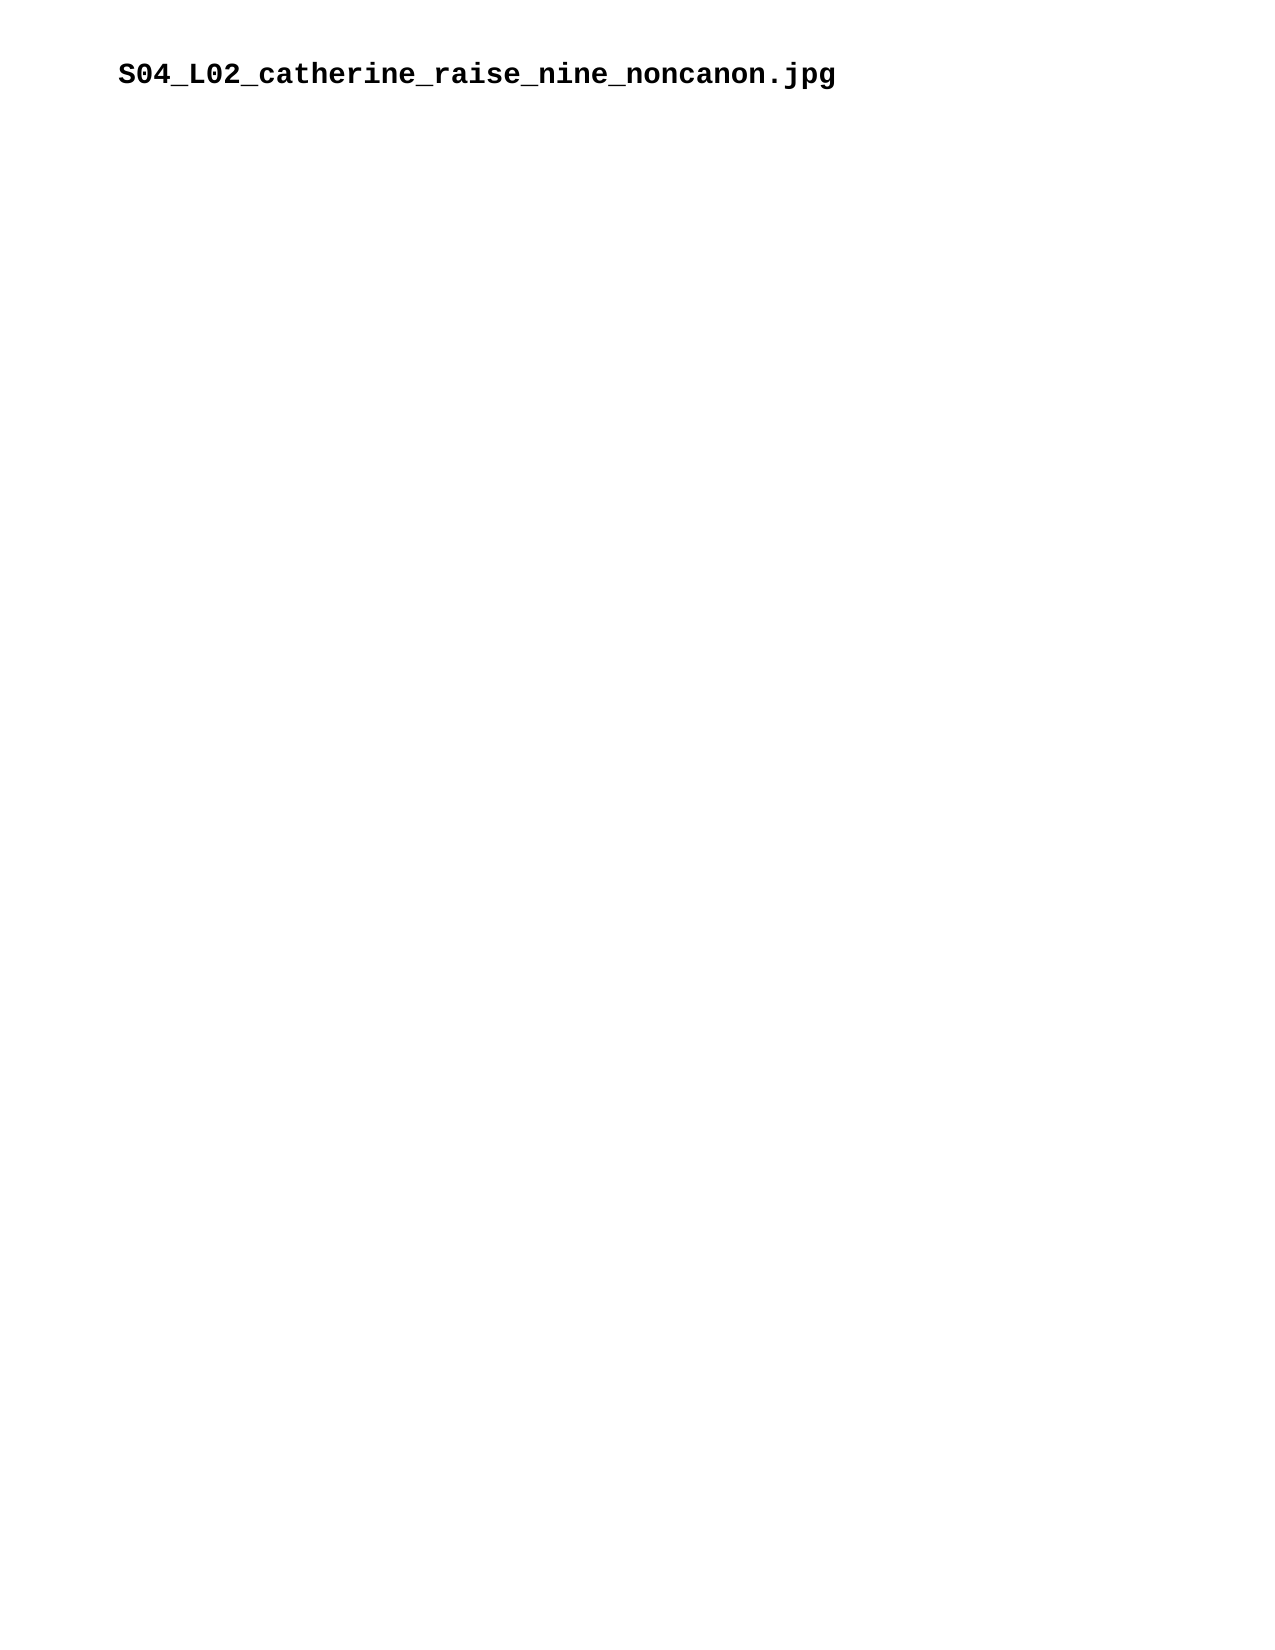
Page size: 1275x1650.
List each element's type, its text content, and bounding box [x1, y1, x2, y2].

subtitle S04_L02_catherine_raise_nine_noncanon.jpg [118, 59, 1216, 92]
